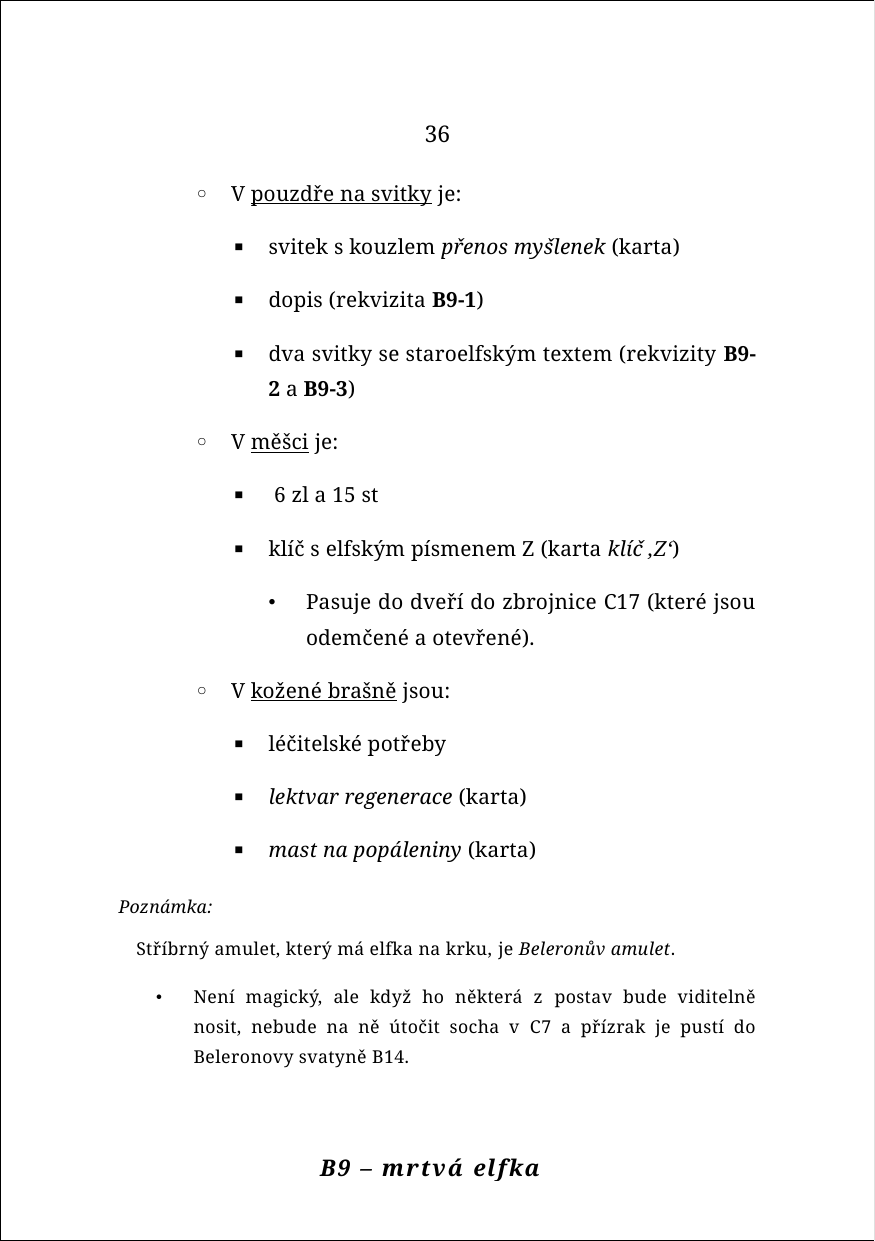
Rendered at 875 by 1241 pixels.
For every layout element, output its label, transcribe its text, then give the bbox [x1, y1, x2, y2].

list klíč s⁠ elfským písmenem Z⁠ (karta klíč ‚Z‘) [231, 534, 756, 562]
list 6 zl a⁠ 15 st [231, 481, 756, 509]
list V⁠ měšci je: [193, 427, 756, 456]
list dva svitky se staroelfským textem (rekvizity B9-2 a⁠ B9-3) [231, 339, 756, 403]
list Pasuje do dveří do zbrojnice C17 (které jsou odemčené a⁠ otevřené). [268, 587, 756, 651]
list mast na popáleniny (karta) [231, 836, 756, 864]
list V⁠ pouzdře na svitky je: [193, 179, 756, 207]
list dopis (rekvizita B9-1) [231, 285, 756, 314]
list Není magický, ale když ho některá z⁠ postav bude viditelně nosit, nebude na ně útočit socha v⁠ C7 a⁠ přízrak je pustí do Beleronovy svatyně B14. [156, 984, 756, 1069]
list léčitelské potřeby [231, 729, 756, 757]
text Stříbrný amulet, který má elfka na krku, je Beleronův amulet. [136, 937, 756, 961]
list V⁠ kožené brašně jsou: [193, 676, 756, 704]
list lektvar regenerace (karta) [231, 782, 756, 811]
list svitek s⁠ kouzlem přenos myšlenek (karta) [231, 232, 756, 261]
text Poznámka: [118, 895, 756, 919]
